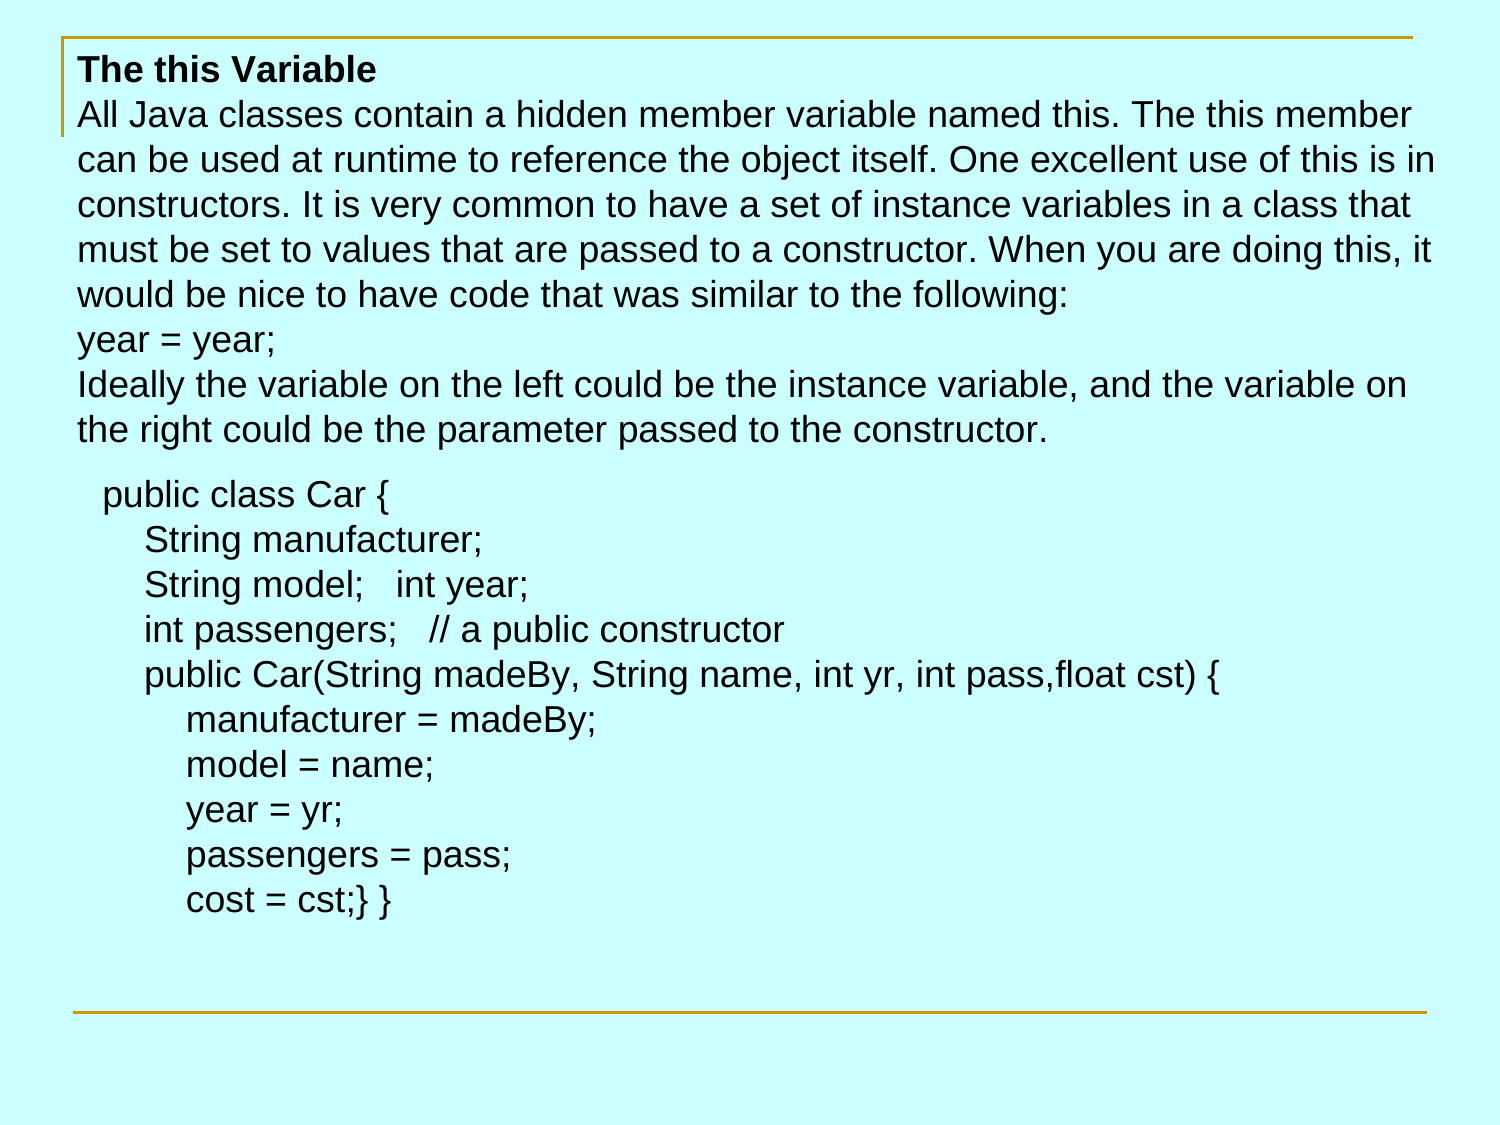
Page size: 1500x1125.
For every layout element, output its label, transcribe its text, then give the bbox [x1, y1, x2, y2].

text_box public class Car { String manufacturer; String model; int year; int passengers; // a public constructor public Car(String madeBy, String name, int yr, int pass,float cst) { manufacturer = madeBy; model = name; year = yr; passengers = pass; cost = cst;} } [87, 462, 1413, 928]
text_box The this Variable All Java classes contain a hidden member variable named this. The this member can be used at runtime to reference the object itself. One excellent use of this is in constructors. It is very common to have a set of instance variables in a class that must be set to values that are passed to a constructor. When you are doing this, it would be nice to have code that was similar to the following: year = year; Ideally the variable on the left could be the instance variable, and the variable on the right could be the parameter passed to the constructor. [62, 37, 1463, 458]
